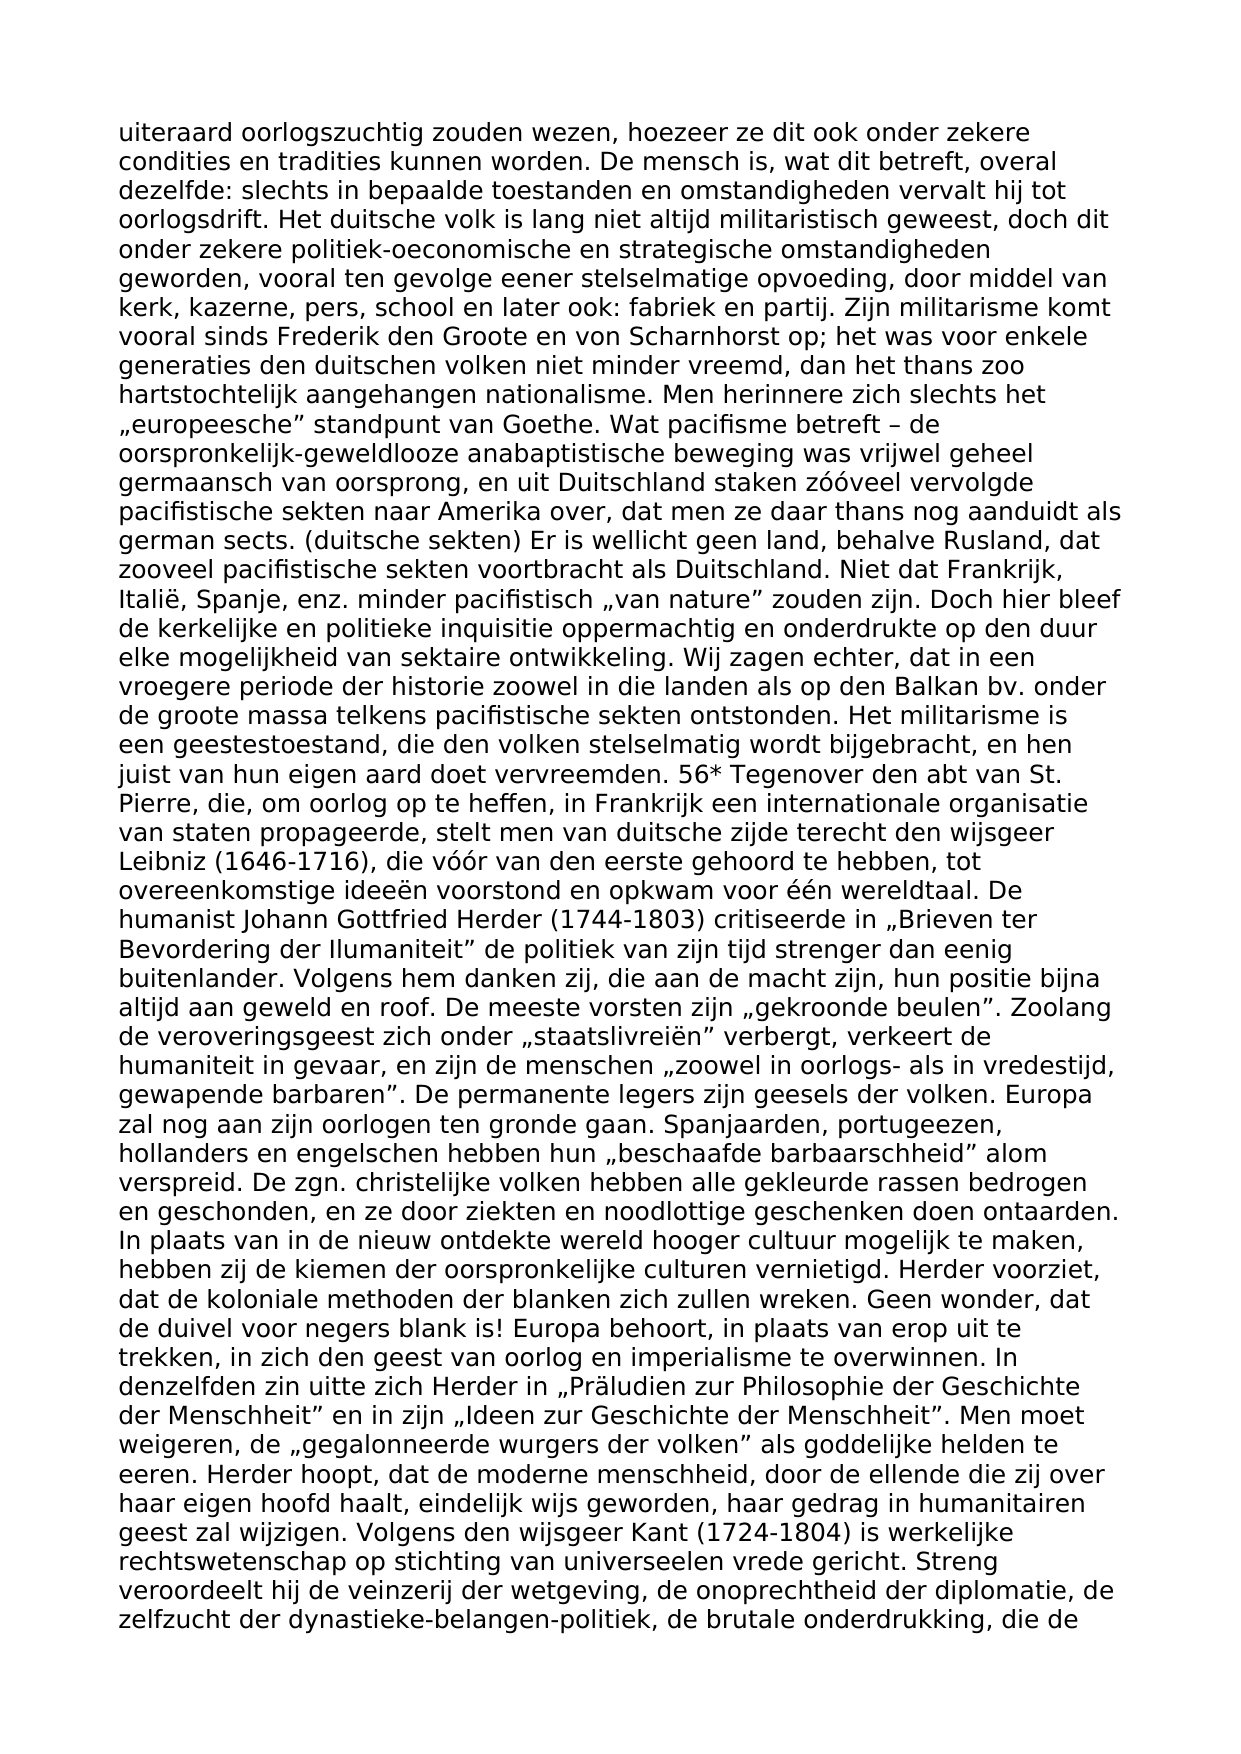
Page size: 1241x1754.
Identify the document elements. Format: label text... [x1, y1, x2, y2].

text uiteraard oorlogszuchtig zouden wezen, hoezeer ze dit ook onder zekere condities en tradities kunnen worden. De mensch is, wat dit betreft, overal dezelfde: slechts in bepaalde toestanden en omstandigheden vervalt hij tot oorlogsdrift. Het duitsche volk is lang niet altijd militaristisch geweest, doch dit onder zekere politiek-oeconomische en strategische omstandigheden geworden, vooral ten gevolge eener stelselmatige opvoeding, door middel van kerk, kazerne, pers, school en later ook: fabriek en partij. Zijn militarisme komt vooral sinds Frederik den Groote en von Scharnhorst op; het was voor enkele generaties den duitschen volken niet minder vreemd, dan het thans zoo hartstochtelijk aangehangen nationalisme. Men herinnere zich slechts het „europeesche” standpunt van Goethe. Wat pacifisme betreft – de oorspronkelijk-geweldlooze anabaptistische beweging was vrijwel geheel germaansch van oorsprong, en uit Duitschland staken zóóveel vervolgde pacifistische sekten naar Amerika over, dat men ze daar thans nog aanduidt als german sects. (duitsche sekten) Er is wellicht geen land, behalve Rusland, dat zooveel pacifistische sekten voortbracht als Duitschland. Niet dat Frankrijk, Italië, Spanje, enz. minder pacifistisch „van nature” zouden zijn. Doch hier bleef de kerkelijke en politieke inquisitie oppermachtig en onderdrukte op den duur elke mogelijkheid van sektaire ontwikkeling. Wij zagen echter, dat in een vroegere periode der historie zoowel in die landen als op den Balkan bv. onder de groote massa telkens pacifistische sekten ontstonden. Het militarisme is een geestestoestand, die den volken stelselmatig wordt bijgebracht, en hen juist van hun eigen aard doet vervreemden. 56* Tegenover den abt van St. Pierre, die, om oorlog op te heffen, in Frankrijk een internationale organisatie van staten propageerde, stelt men van duitsche zijde terecht den wijsgeer Leibniz (1646-1716), die vóór van den eerste gehoord te hebben, tot overeenkomstige ideeën voorstond en opkwam voor één wereldtaal. De humanist Johann Gottfried Herder (1744-1803) critiseerde in „Brieven ter Bevordering der Ilumaniteit” de politiek van zijn tijd strenger dan eenig buitenlander. Volgens hem danken zij, die aan de macht zijn, hun positie bijna altijd aan geweld en roof. De meeste vorsten zijn „gekroonde beulen”. Zoolang de veroveringsgeest zich onder „staatslivreiën” verbergt, verkeert de humaniteit in gevaar, en zijn de menschen „zoowel in oorlogs- als in vredestijd, gewapende barbaren”. De permanente legers zijn geesels der volken. Europa zal nog aan zijn oorlogen ten gronde gaan. Spanjaarden, portugeezen, hollanders en engelschen hebben hun „beschaafde barbaarschheid” alom verspreid. De zgn. christelijke volken hebben alle gekleurde rassen bedrogen en geschonden, en ze door ziekten en noodlottige geschenken doen ontaarden. In plaats van in de nieuw ontdekte wereld hooger cultuur mogelijk te maken, hebben zij de kiemen der oorspronkelijke culturen vernietigd. Herder voorziet, dat de koloniale methoden der blanken zich zullen wreken. Geen wonder, dat de duivel voor negers blank is! Europa behoort, in plaats van erop uit te trekken, in zich den geest van oorlog en imperialisme te overwinnen. In denzelfden zin uitte zich Herder in „Präludien zur Philosophie der Geschichte der Menschheit” en in zijn „Ideen zur Geschichte der Menschheit”. Men moet weigeren, de „gegalonneerde wurgers der volken” als goddelijke helden te eeren. Herder hoopt, dat de moderne menschheid, door de ellende die zij over haar eigen hoofd haalt, eindelijk wijs geworden, haar gedrag in humanitairen geest zal wijzigen. Volgens den wijsgeer Kant (1724-1804) is werkelijke rechtswetenschap op stichting van universeelen vrede gericht. Streng veroordeelt hij de veinzerij der wetgeving, de onoprechtheid der diplomatie, de zelfzucht der dynastieke-belangen-politiek, de brutale onderdrukking, die de [118, 118, 1122, 1635]
